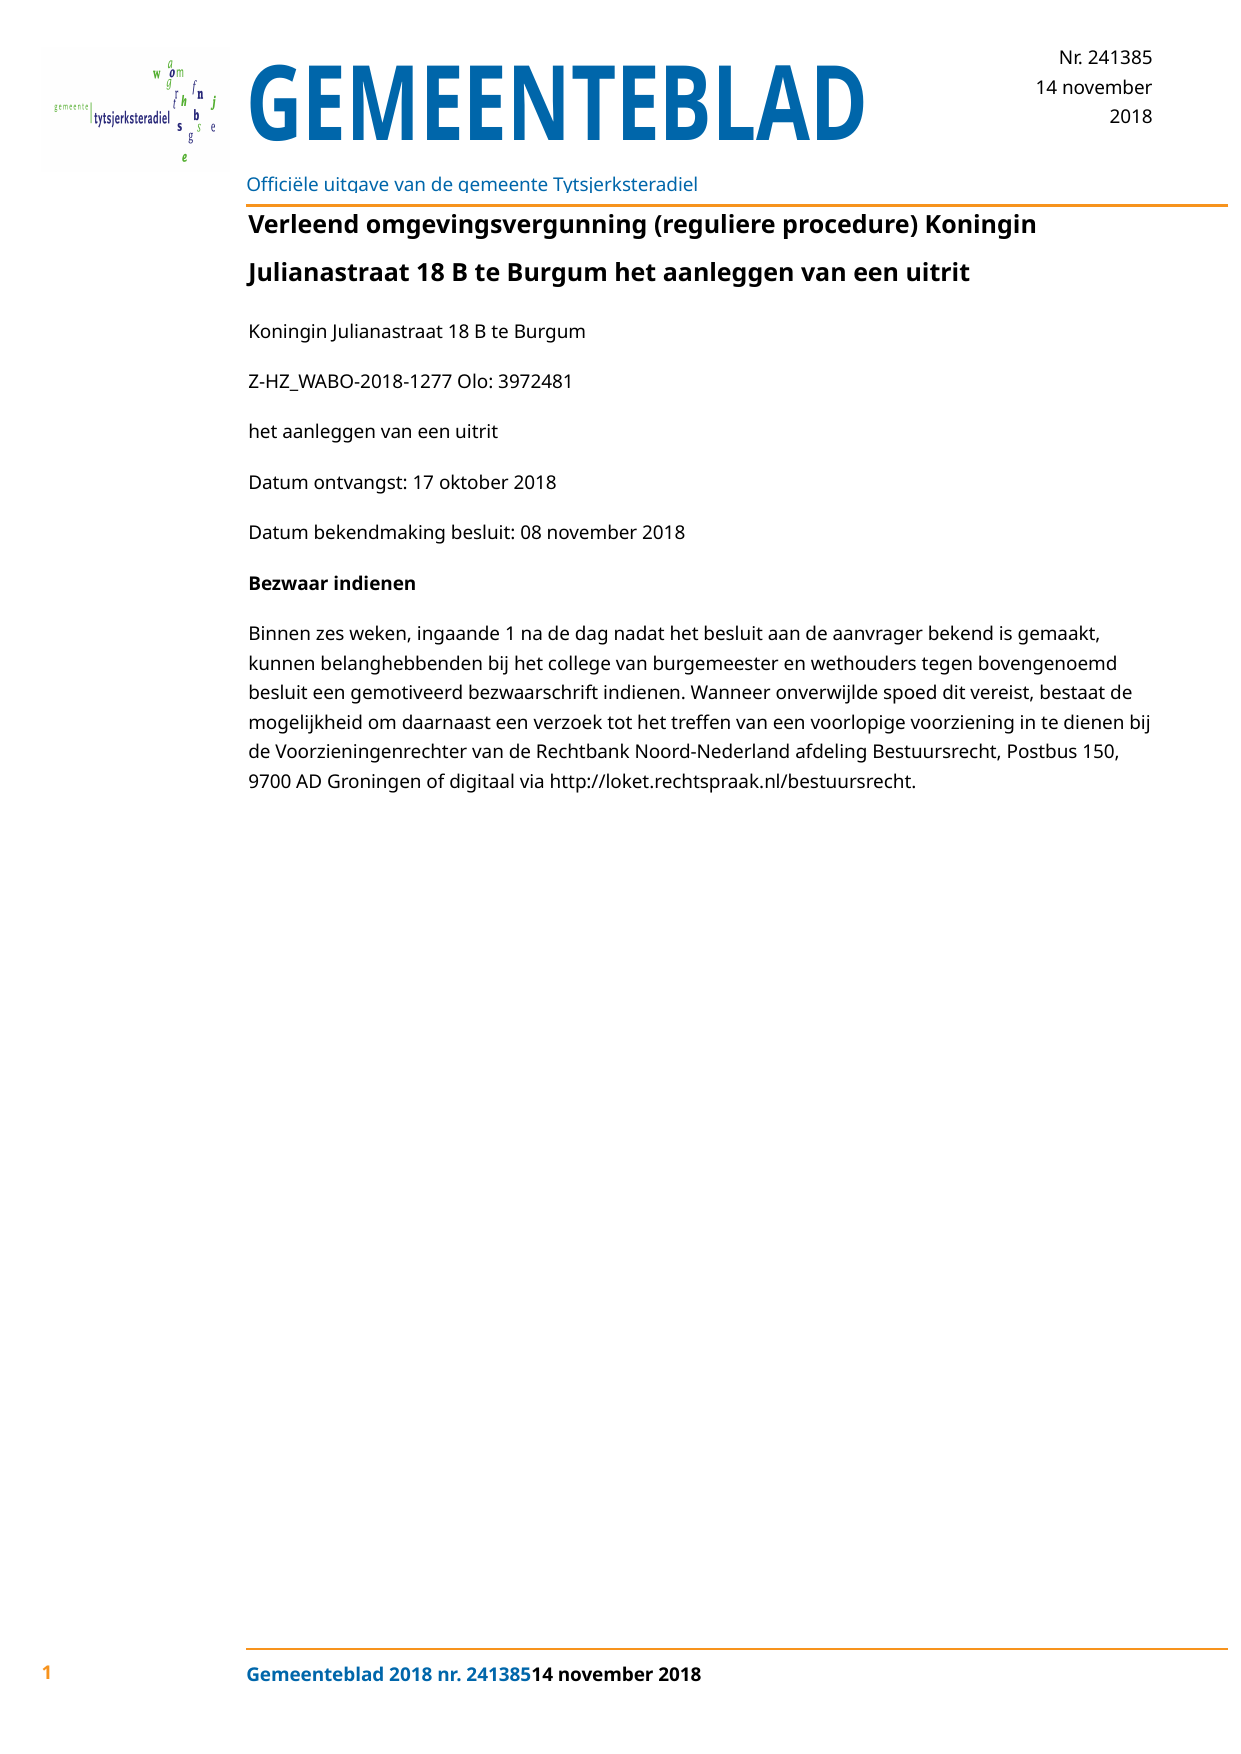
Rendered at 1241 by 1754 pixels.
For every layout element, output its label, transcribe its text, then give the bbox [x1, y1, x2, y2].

text Bezwaar indienen [248, 570, 1152, 596]
text Verleend omgevingsvergunning (reguliere procedure) Koningin Julianastraat 18 B te Burgum het aanleggen van een uitrit [248, 207, 1152, 288]
text Z-HZ_WABO-2018-1277 Olo: 3972481 [248, 368, 1152, 394]
text Binnen zes weken, ingaande 1 na de dag nadat het besluit aan de aanvrager bekend is gemaakt, kunnen belanghebbenden bij het college van burgemeester en wethouders tegen bovengenoemd besluit een gemotiveerd bezwaarschrift indienen. Wanneer onverwijlde spoed dit vereist, bestaat de mogelijkheid om daarnaast een verzoek tot het treffen van een voorlopige voorziening in te dienen bij de Voorzieningenrechter van de Rechtbank Noord-Nederland afdeling Bestuursrecht, Postbus 150, 9700 AD Groningen of digitaal via http://loket.rechtspraak.nl/bestuursrecht. [248, 620, 1152, 794]
text Datum ontvangst: 17 oktober 2018 [248, 469, 1152, 495]
picture [41, 47, 231, 172]
text het aanleggen van een uitrit [248, 419, 1152, 444]
text Koningin Julianastraat 18 B te Burgum [248, 318, 1152, 344]
text Datum bekendmaking besluit: 08 november 2018 [248, 519, 1152, 545]
